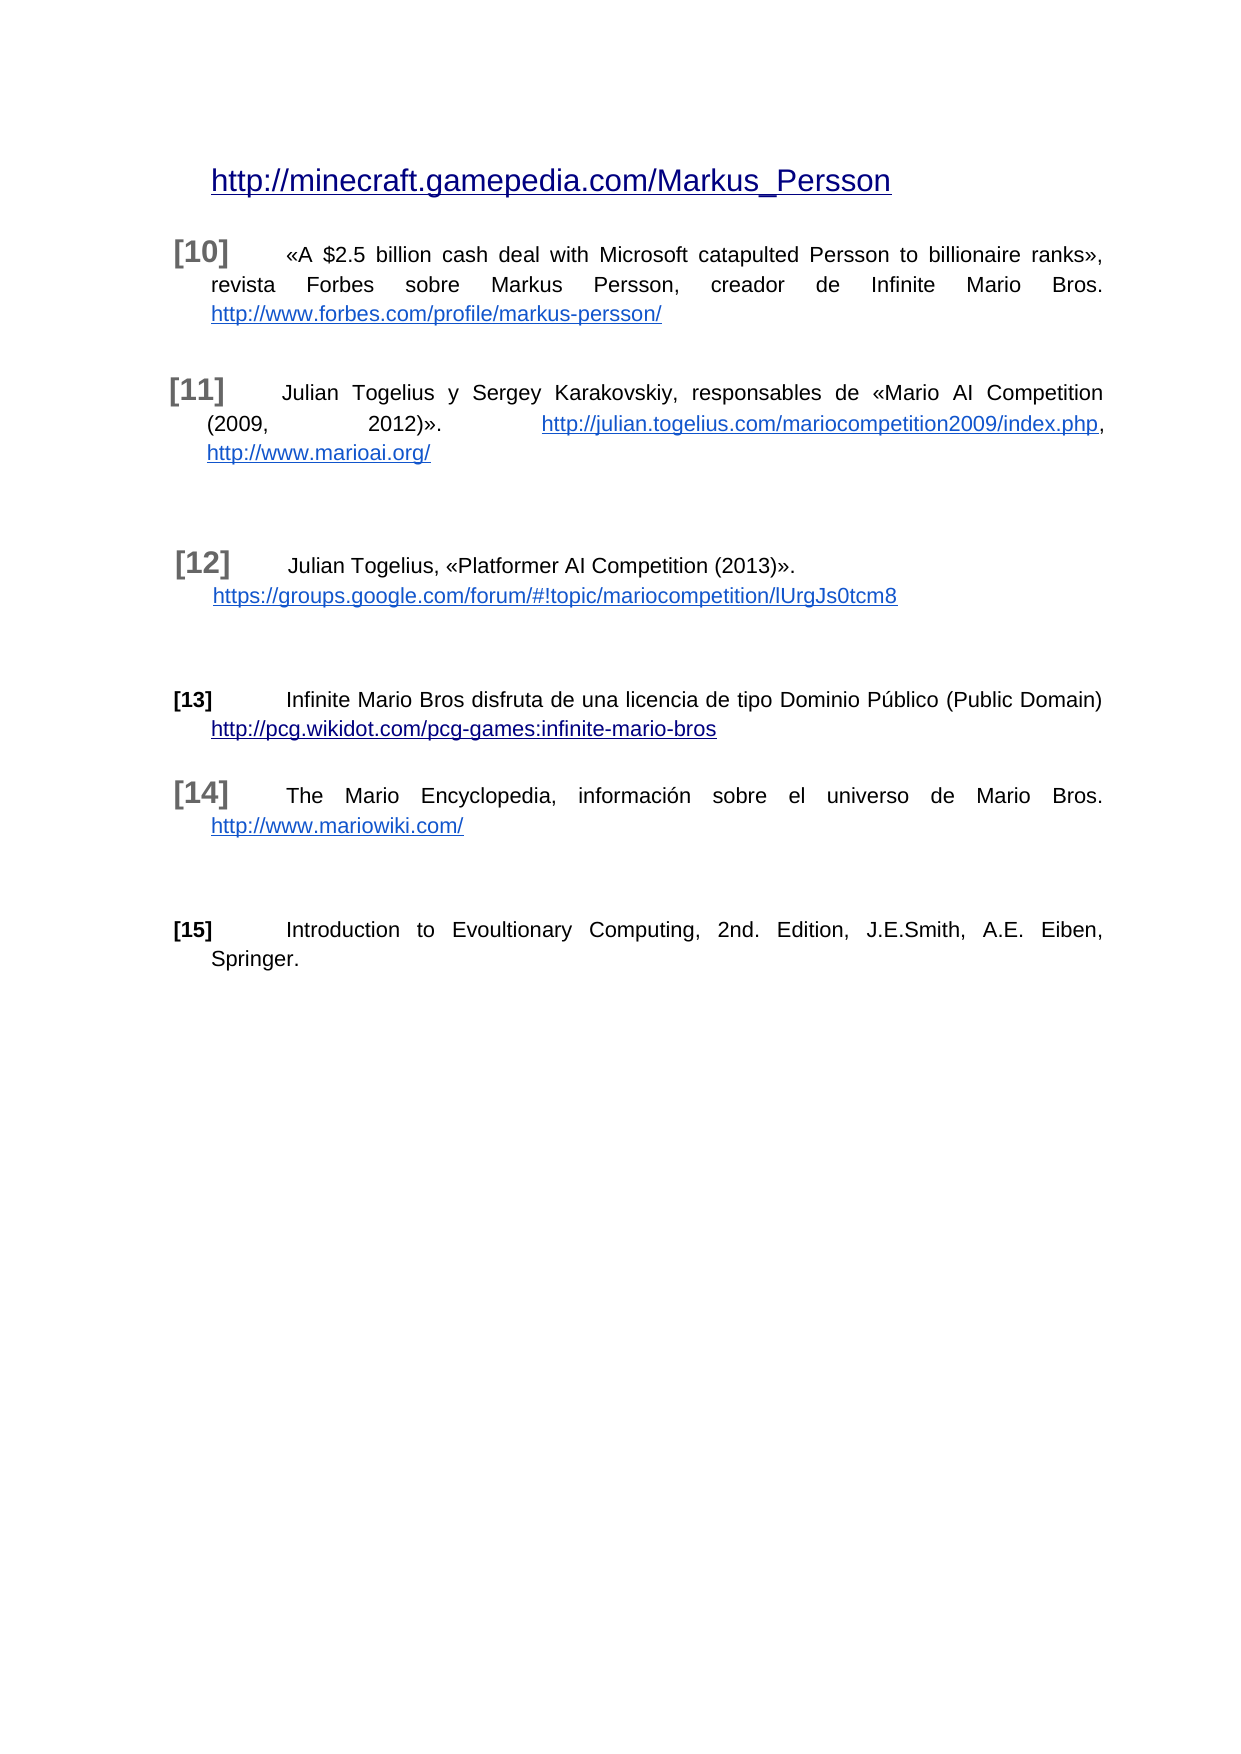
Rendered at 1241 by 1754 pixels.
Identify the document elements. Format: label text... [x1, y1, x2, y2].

list «A $2.5 billion cash deal with Microsoft catapulted Persson to billionaire ranks», revista Forbes sobre Markus Persson, creador de Infinite Mario Bros. http://www.forbes.com/profile/markus-persson/ [173, 233, 1104, 326]
list Introduction to Evoultionary Computing, 2nd. Edition, J.E.Smith, A.E. Eiben, Springer. [173, 917, 1104, 971]
list Julian Togelius, «Platformer AI Competition (2013)». https://groups.google.com/forum/#!topic/mariocompetition/lUrgJs0tcm8 [175, 544, 1104, 608]
list Infinite Mario Bros disfruta de una licencia de tipo Dominio Público (Public Domain) http://pcg.wikidot.com/pcg-games:infinite-mario-bros [173, 687, 1104, 741]
list The Mario Encyclopedia, información sobre el universo de Mario Bros. http://www.mariowiki.com/ [173, 774, 1104, 839]
list http://minecraft.gamepedia.com/Markus_Persson [173, 162, 1104, 198]
list Julian Togelius y Sergey Karakovskiy, responsables de «Mario AI Competition (2009, 2012)». http://julian.togelius.com/mariocompetition2009/index.php, http://www.marioai.org/ [169, 371, 1104, 465]
